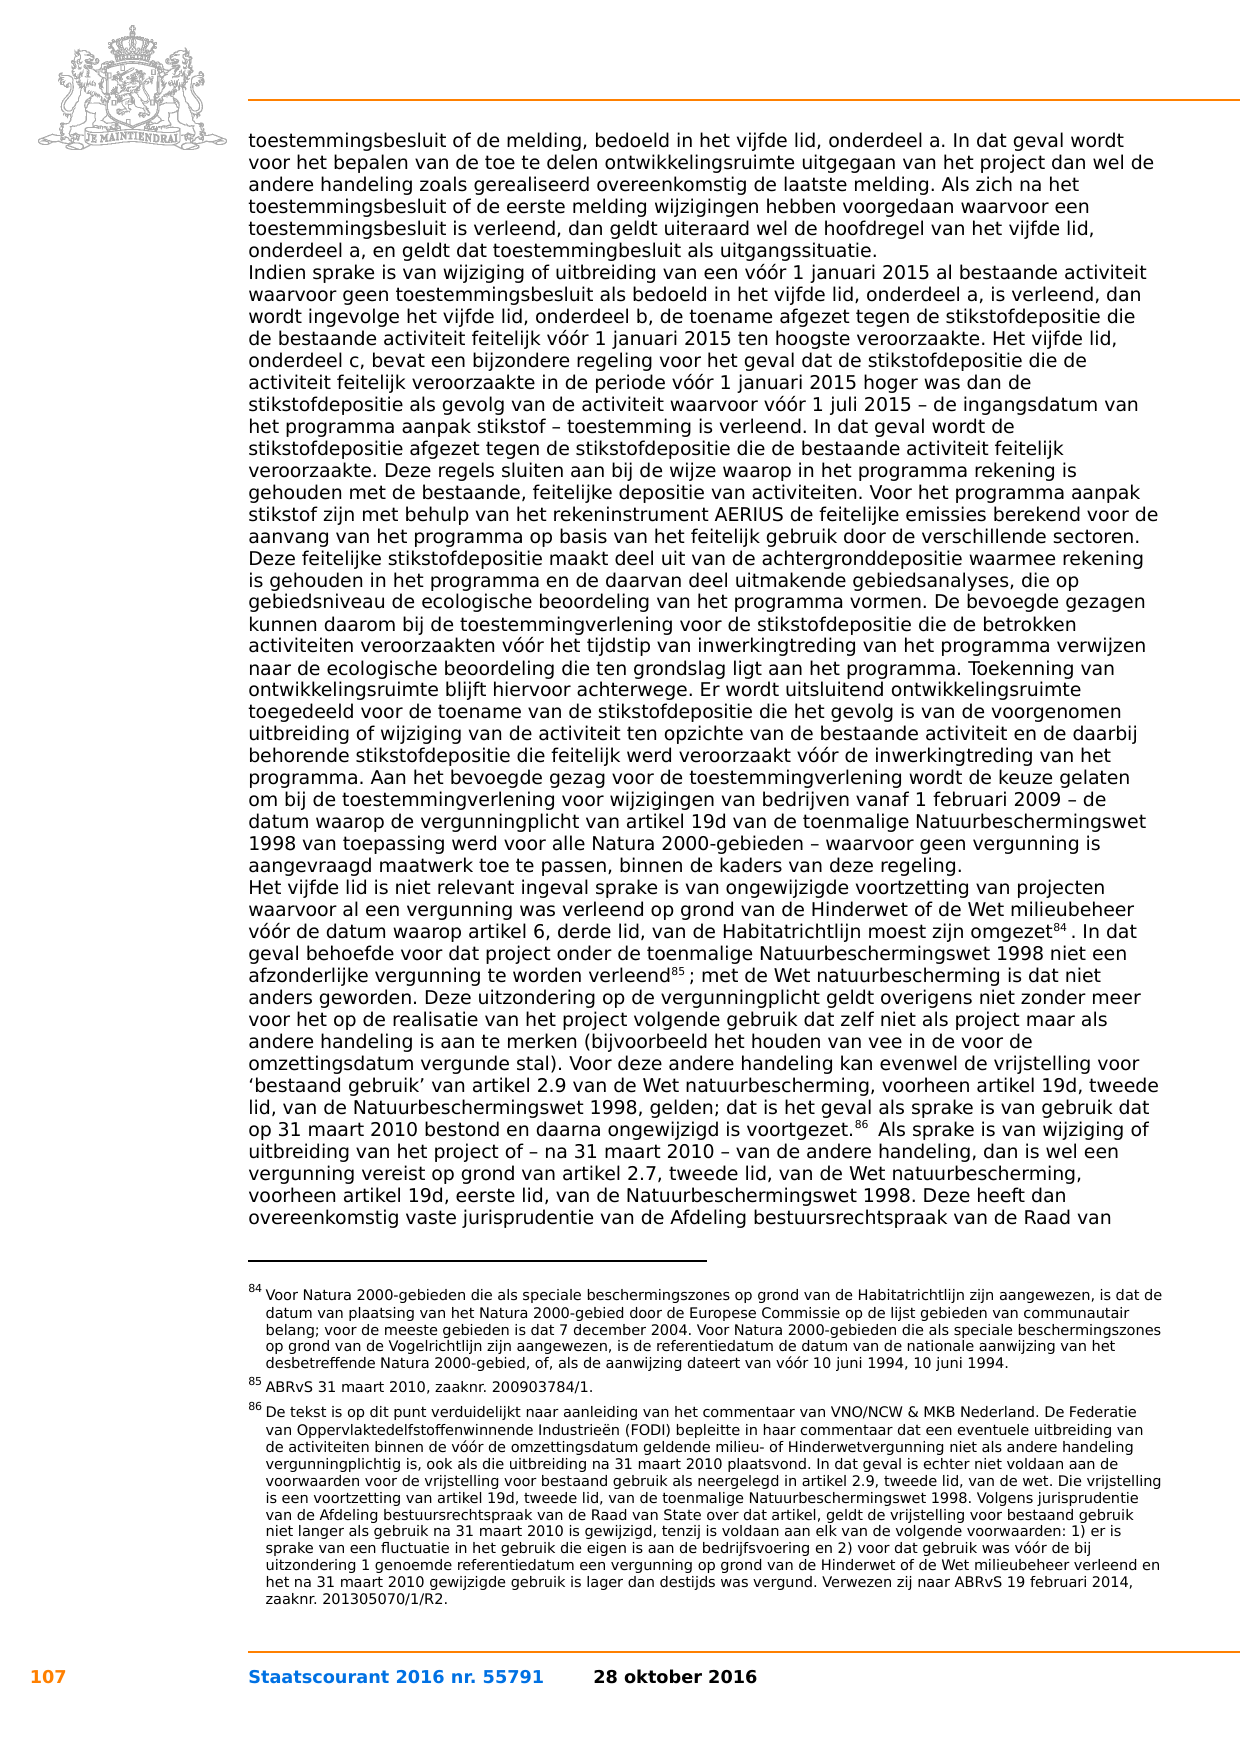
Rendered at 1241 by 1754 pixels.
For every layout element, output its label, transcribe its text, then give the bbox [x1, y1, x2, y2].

text Het vijfde lid is niet relevant ingeval sprake is van ongewijzigde voortzetting van projecten waarvoor al een vergunning was verleend op grond van de Hinderwet of de Wet milieubeheer vóór de datum waarop artikel 6, derde lid, van de Habitatrichtlijn moest zijn omgezet. In dat geval behoefde voor dat project onder de toenmalige Natuurbeschermingswet 1998 niet een afzonderlijke vergunning te worden verleend; met de Wet natuurbescherming is dat niet anders geworden. Deze uitzondering op de vergunningplicht geldt overigens niet zonder meer voor het op de realisatie van het project volgende gebruik dat zelf niet als project maar als andere handeling is aan te merken (bijvoorbeeld het houden van vee in de voor de omzettingsdatum vergunde stal). Voor deze andere handeling kan evenwel de vrijstelling voor ‘bestaand gebruik’ van artikel 2.9 van de Wet natuurbescherming, voorheen artikel 19d, tweede lid, van de Natuurbeschermingswet 1998, gelden; dat is het geval als sprake is van gebruik dat op 31 maart 2010 bestond en daarna ongewijzigd is voortgezet. Als sprake is van wijziging of uitbreiding van het project of – na 31 maart 2010 – van de andere handeling, dan is wel een vergunning vereist op grond van artikel 2.7, tweede lid, van de Wet natuurbescherming, voorheen artikel 19d, eerste lid, van de Natuurbeschermingswet 1998. Deze heeft dan overeenkomstig vaste jurisprudentie van de Afdeling bestuursrechtspraak van de Raad van [248, 877, 1163, 1229]
text toestemmingsbesluit of de melding, bedoeld in het vijfde lid, onderdeel a. In dat geval wordt voor het bepalen van de toe te delen ontwikkelingsruimte uitgegaan van het project dan wel de andere handeling zoals gerealiseerd overeenkomstig de laatste melding. Als zich na het toestemmingsbesluit of de eerste melding wijzigingen hebben voorgedaan waarvoor een toestemmingsbesluit is verleend, dan geldt uiteraard wel de hoofdregel van het vijfde lid, onderdeel a, en geldt dat toestemmingbesluit als uitgangssituatie. [248, 130, 1163, 262]
text De tekst is op dit punt verduidelijkt naar aanleiding van het commentaar van VNO/NCW & MKB Nederland. De Federatie van Oppervlaktedelfstoffenwinnende Industrieën (FODI) bepleitte in haar commentaar dat een eventuele uitbreiding van de activiteiten binnen de vóór de omzettingsdatum geldende milieu- of Hinderwetvergunning niet als andere handeling vergunningplichtig is, ook als die uitbreiding na 31 maart 2010 plaatsvond. In dat geval is echter niet voldaan aan de voorwaarden voor de vrijstelling voor bestaand gebruik als neergelegd in artikel 2.9, tweede lid, van de wet. Die vrijstelling is een voortzetting van artikel 19d, tweede lid, van de toenmalige Natuurbeschermingswet 1998. Volgens jurisprudentie van de Afdeling bestuursrechtspraak van de Raad van State over dat artikel, geldt de vrijstelling voor bestaand gebruik niet langer als gebruik na 31 maart 2010 is gewijzigd, tenzij is voldaan aan elk van de volgende voorwaarden: 1) er is sprake van een fluctuatie in het gebruik die eigen is aan de bedrijfsvoering en 2) voor dat gebruik was vóór de bij uitzondering 1 genoemde referentiedatum een vergunning op grond van de Hinderwet of de Wet milieubeheer verleend en het na 31 maart 2010 gewijzigde gebruik is lager dan destijds was vergund. Verwezen zij naar ABRvS 19 februari 2014, zaaknr. 201305070/1/R2. [248, 1400, 1163, 1608]
text ABRvS 31 maart 2010, zaaknr. 200903784/1. [248, 1375, 1163, 1397]
text Indien sprake is van wijziging of uitbreiding van een vóór 1 januari 2015 al bestaande activiteit waarvoor geen toestemmingsbesluit als bedoeld in het vijfde lid, onderdeel a, is verleend, dan wordt ingevolge het vijfde lid, onderdeel b, de toename afgezet tegen de stikstofdepositie die de bestaande activiteit feitelijk vóór 1 januari 2015 ten hoogste veroorzaakte. Het vijfde lid, onderdeel c, bevat een bijzondere regeling voor het geval dat de stikstofdepositie die de activiteit feitelijk veroorzaakte in de periode vóór 1 januari 2015 hoger was dan de stikstofdepositie als gevolg van de activiteit waarvoor vóór 1 juli 2015 – de ingangsdatum van het programma aanpak stikstof – toestemming is verleend. In dat geval wordt de stikstofdepositie afgezet tegen de stikstofdepositie die de bestaande activiteit feitelijk veroorzaakte. Deze regels sluiten aan bij de wijze waarop in het programma rekening is gehouden met de bestaande, feitelijke depositie van activiteiten. Voor het programma aanpak stikstof zijn met behulp van het rekeninstrument AERIUS de feitelijke emissies berekend voor de aanvang van het programma op basis van het feitelijk gebruik door de verschillende sectoren. Deze feitelijke stikstofdepositie maakt deel uit van de achtergronddepositie waarmee rekening is gehouden in het programma en de daarvan deel uitmakende gebiedsanalyses, die op gebiedsniveau de ecologische beoordeling van het programma vormen. De bevoegde gezagen kunnen daarom bij de toestemmingverlening voor de stikstofdepositie die de betrokken activiteiten veroorzaakten vóór het tijdstip van inwerkingtreding van het programma verwijzen naar de ecologische beoordeling die ten grondslag ligt aan het programma. Toekenning van ontwikkelingsruimte blijft hiervoor achterwege. Er wordt uitsluitend ontwikkelingsruimte toegedeeld voor de toename van de stikstofdepositie die het gevolg is van de voorgenomen uitbreiding of wijziging van de activiteit ten opzichte van de bestaande activiteit en de daarbij behorende stikstofdepositie die feitelijk werd veroorzaakt vóór de inwerkingtreding van het programma. Aan het bevoegde gezag voor de toestemmingverlening wordt de keuze gelaten om bij de toestemmingverlening voor wijzigingen van bedrijven vanaf 1 februari 2009 – de datum waarop de vergunningplicht van artikel 19d van de toenmalige Natuurbeschermingswet 1998 van toepassing werd voor alle Natura 2000-gebieden – waarvoor geen vergunning is aangevraagd maatwerk toe te passen, binnen de kaders van deze regeling. [248, 262, 1163, 877]
picture [38, 25, 227, 150]
text Voor Natura 2000-gebieden die als speciale beschermingszones op grond van de Habitatrichtlijn zijn aangewezen, is dat de datum van plaatsing van het Natura 2000-gebied door de Europese Commissie op de lijst gebieden van communautair belang; voor de meeste gebieden is dat 7 december 2004. Voor Natura 2000-gebieden die als speciale beschermingszones op grond van de Vogelrichtlijn zijn aangewezen, is de referentiedatum de datum van de nationale aanwijzing van het desbetreffende Natura 2000-gebied, of, als de aanwijzing dateert van vóór 10 juni 1994, 10 juni 1994. [248, 1283, 1163, 1372]
